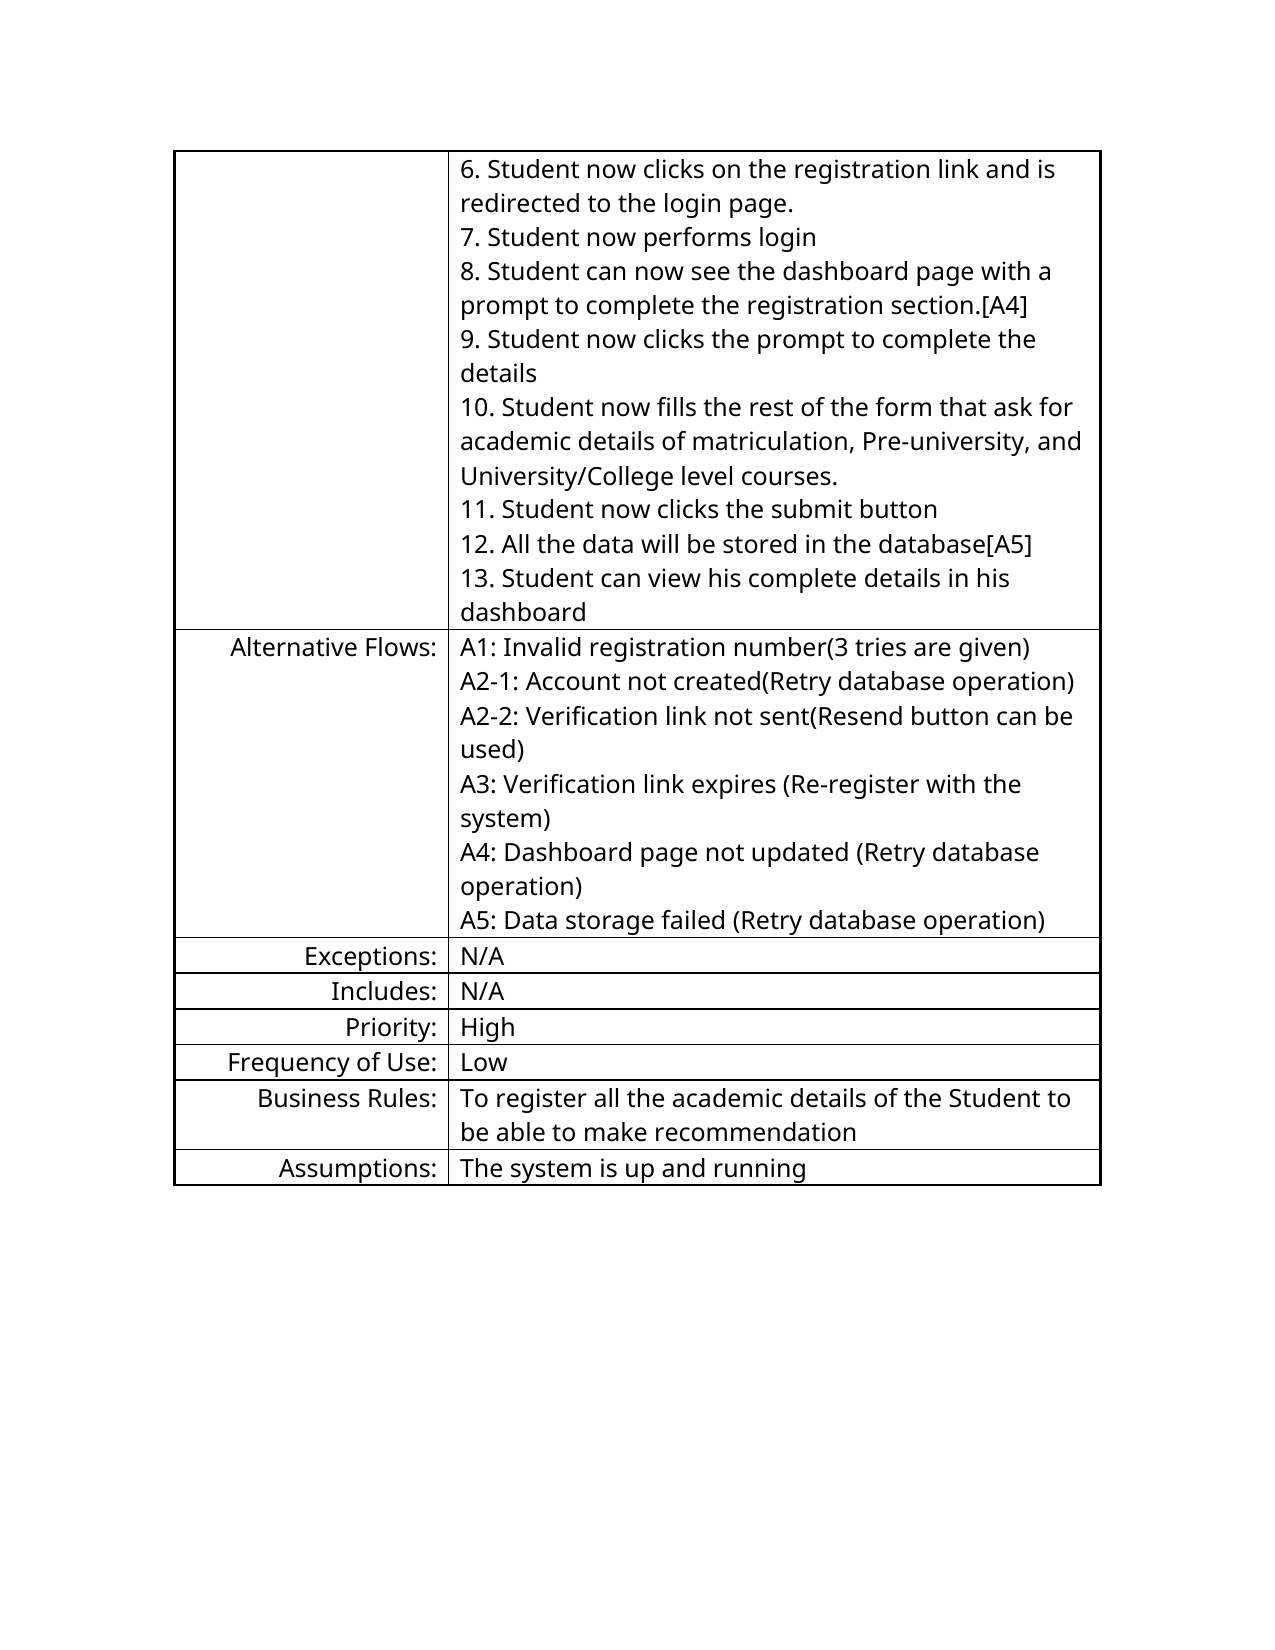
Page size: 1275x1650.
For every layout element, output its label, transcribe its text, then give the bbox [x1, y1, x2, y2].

table_cell To register all the academic details of the Student to be able to make recommendation [449, 1081, 1099, 1149]
table_cell Low [449, 1045, 1099, 1079]
table_cell Frequency of Use: [176, 1045, 448, 1079]
table_cell Priority: [176, 1010, 448, 1043]
table_cell [176, 152, 448, 628]
table_cell High [449, 1010, 1099, 1043]
table_cell Assumptions: [176, 1150, 448, 1184]
table_cell The system is up and running [449, 1150, 1099, 1184]
table_cell N/A [449, 938, 1099, 972]
table_cell A1: Invalid registration number(3 tries are given) A2-1: Account not created(Retry database operation) A2-2: Verification link not sent(Resend button can be used) A3: Verification link expires (Re-register with the system) A4: Dashboard page not updated (Retry database operation) A5: Data storage failed (Retry database operation) [449, 630, 1099, 937]
table_cell Business Rules: [176, 1081, 448, 1149]
table_cell Alternative Flows: [176, 630, 448, 937]
table_cell Includes: [176, 974, 448, 1008]
table_cell 6. Student now clicks on the registration link and is redirected to the login page. 7. Student now performs login 8. Student can now see the dashboard page with a prompt to complete the registration section.[A4] 9. Student now clicks the prompt to complete the details 10. Student now fills the rest of the form that ask for academic details of matriculation, Pre-university, and University/College level courses. 11. Student now clicks the submit button 12. All the data will be stored in the database[A5] 13. Student can view his complete details in his dashboard [449, 152, 1099, 628]
table_cell N/A [449, 974, 1099, 1008]
table_cell Exceptions: [176, 938, 448, 972]
